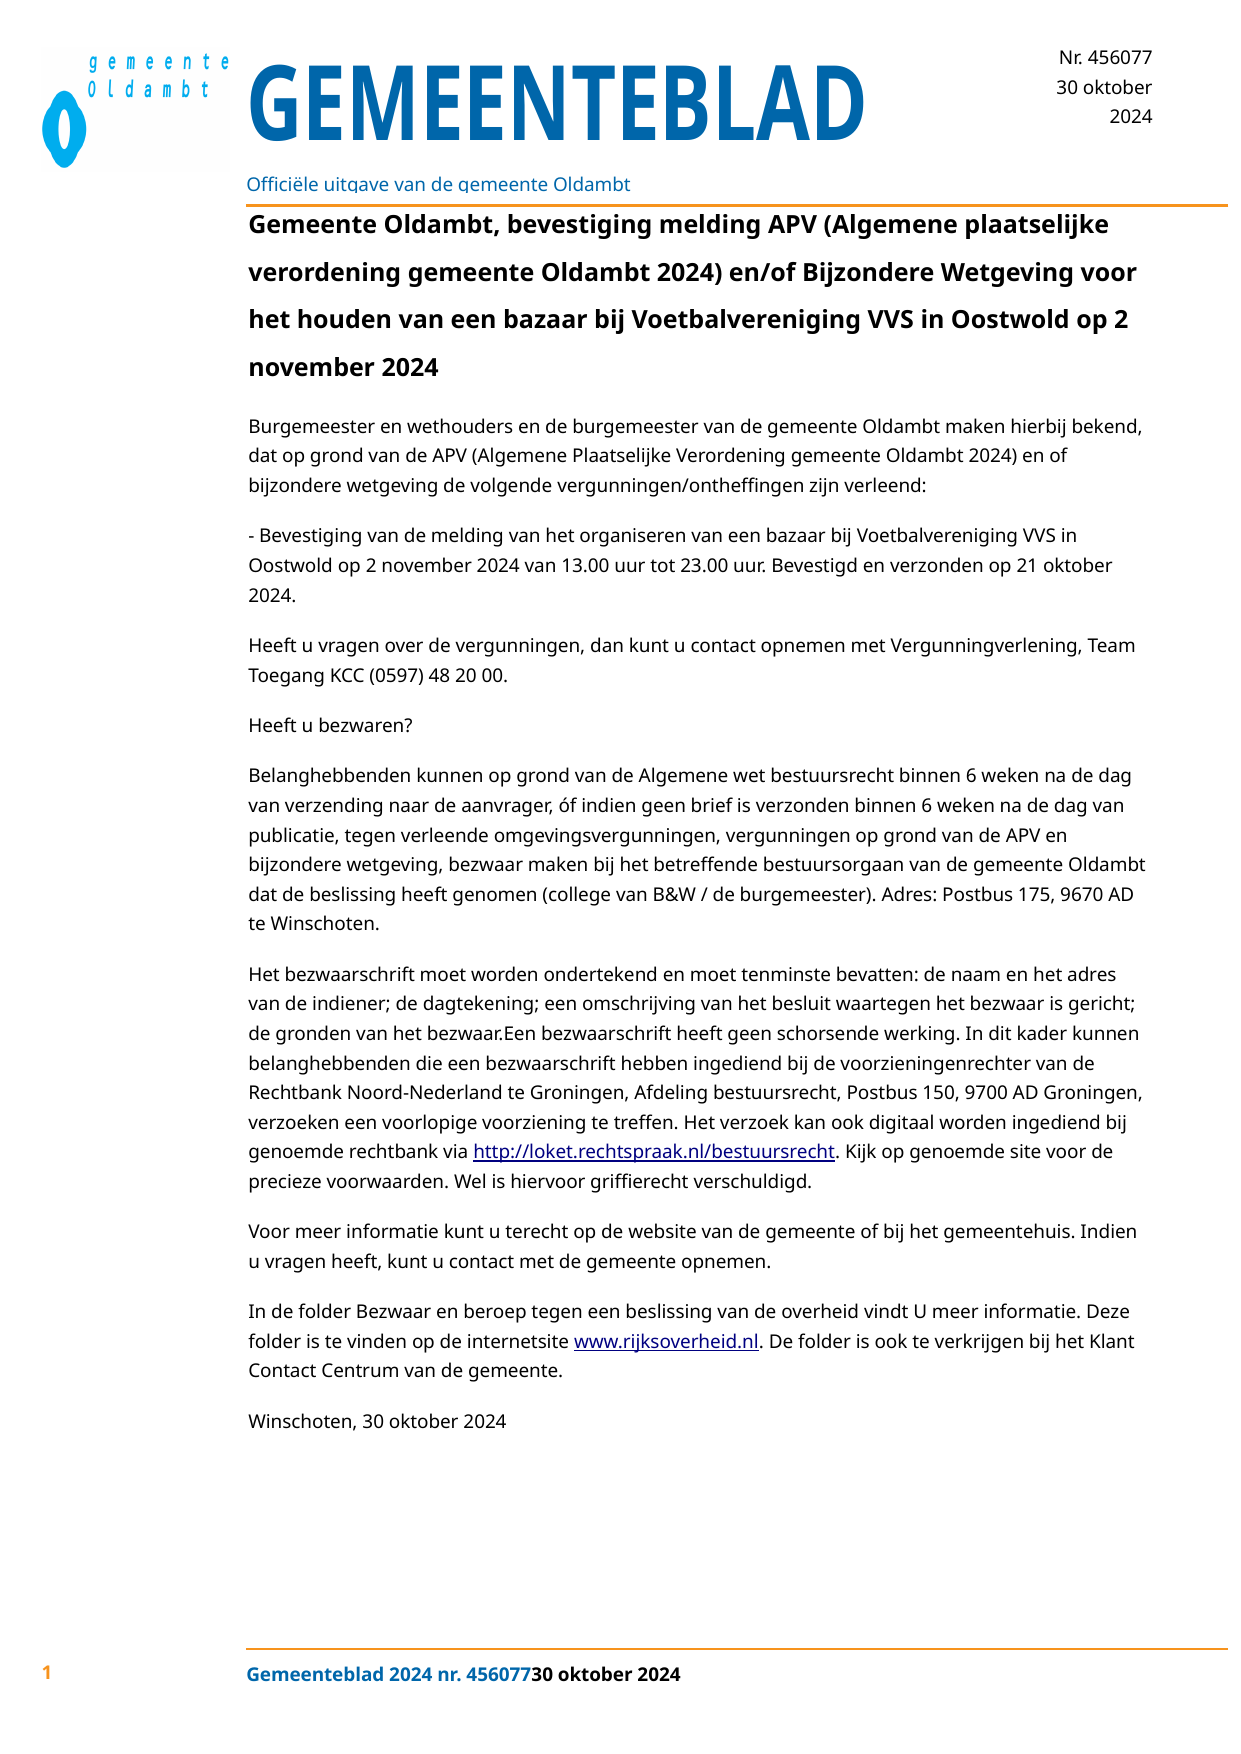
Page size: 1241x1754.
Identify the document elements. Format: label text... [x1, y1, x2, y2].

text Het bezwaarschrift moet worden ondertekend en moet tenminste bevatten: de naam en het adres van de indiener; de dagtekening; een omschrijving van het besluit waartegen het bezwaar is gericht; de gronden van het bezwaar.Een bezwaarschrift heeft geen schorsende werking. In dit kader kunnen belanghebbenden die een bezwaarschrift hebben ingediend bij de voorzieningenrechter van de Rechtbank Noord-Nederland te Groningen, Afdeling bestuursrecht, Postbus 150, 9700 AD Groningen, verzoeken een voorlopige voorziening te treffen. Het verzoek kan ook digitaal worden ingediend bij genoemde rechtbank via http://loket.rechtspraak.nl/bestuursrecht. Kijk op genoemde site voor de precieze voorwaarden. Wel is hiervoor griffierecht verschuldigd. [248, 961, 1152, 1194]
text Gemeente Oldambt, bevestiging melding APV (Algemene plaatselijke verordening gemeente Oldambt 2024) en/of Bijzondere Wetgeving voor het houden van een bazaar bij Voetbalvereniging VVS in Oostwold op 2 november 2024 [248, 207, 1152, 384]
text Heeft u vragen over de vergunningen, dan kunt u contact opnemen met Vergunningverlening, Team Toegang KCC (0597) 48 20 00. [248, 632, 1152, 688]
text - Bevestiging van de melding van het organiseren van een bazaar bij Voetbalvereniging VVS in Oostwold op 2 november 2024 van 13.00 uur tot 23.00 uur. Bevestigd en verzonden op 21 oktober 2024. [248, 523, 1152, 608]
picture [41, 47, 231, 172]
text Voor meer informatie kunt u terecht op de website van de gemeente of bij het gemeentehuis. Indien u vragen heeft, kunt u contact met de gemeente opnemen. [248, 1218, 1152, 1274]
text Belanghebbenden kunnen op grond van de Algemene wet bestuursrecht binnen 6 weken na de dag van verzending naar de aanvrager, óf indien geen brief is verzonden binnen 6 weken na de dag van publicatie, tegen verleende omgevingsvergunningen, vergunningen op grond van de APV en bijzondere wetgeving, bezwaar maken bij het betreffende bestuursorgaan van de gemeente Oldambt dat de beslissing heeft genomen (college van B&W / de burgemeester). Adres: Postbus 175, 9670 AD te Winschoten. [248, 763, 1152, 936]
text Winschoten, 30 oktober 2024 [248, 1408, 1152, 1434]
text Burgemeester en wethouders en de burgemeester van de gemeente Oldambt maken hierbij bekend, dat op grond van de APV (Algemene Plaatselijke Verordening gemeente Oldambt 2024) en of bijzondere wetgeving de volgende vergunningen/ontheffingen zijn verleend: [248, 413, 1152, 498]
text In de folder Bezwaar en beroep tegen een beslissing van de overheid vindt U meer informatie. Deze folder is te vinden op de internetsite www.rijksoverheid.nl. De folder is ook te verkrijgen bij het Klant Contact Centrum van de gemeente. [248, 1298, 1152, 1383]
text Heeft u bezwaren? [248, 712, 1152, 738]
